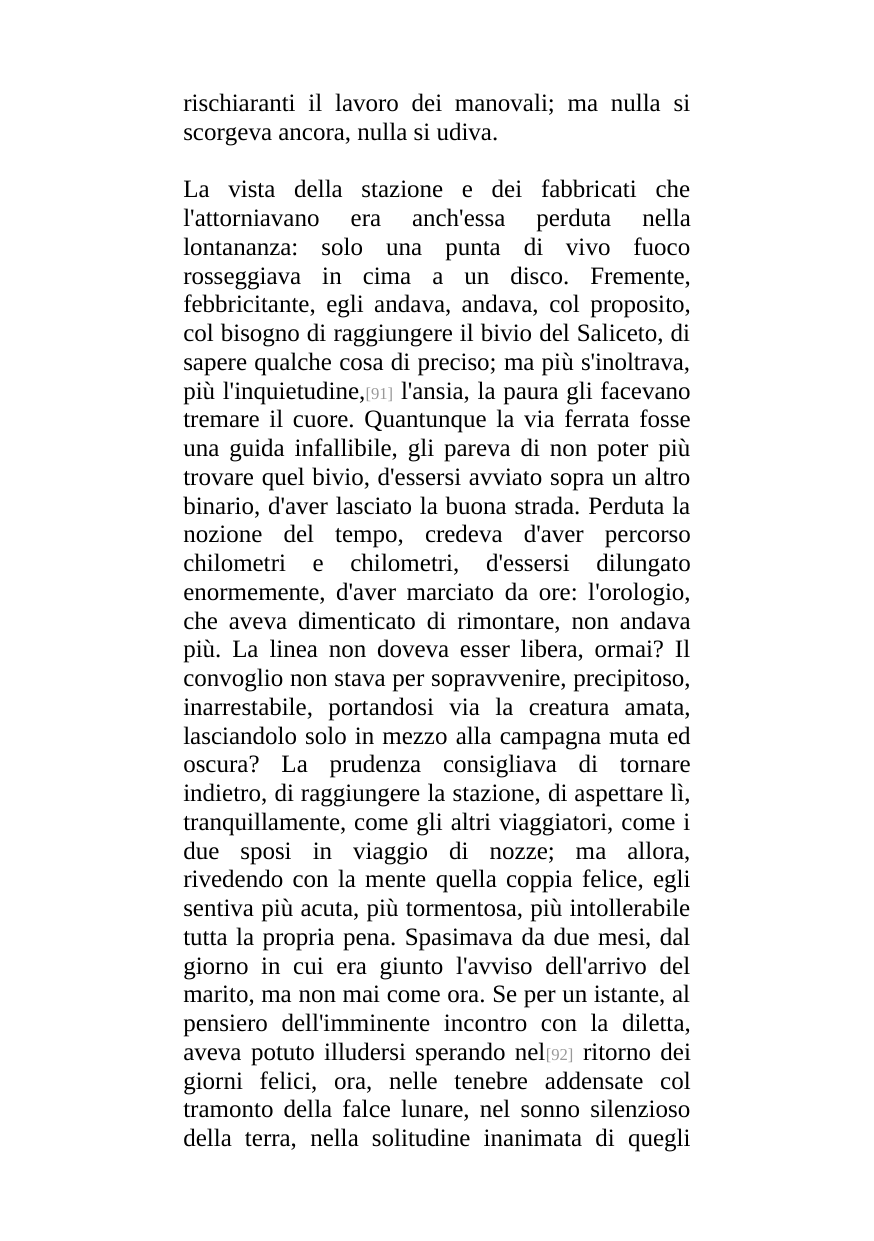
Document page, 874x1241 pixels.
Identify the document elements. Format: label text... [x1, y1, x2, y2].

text rischiaranti il lavoro dei manovali; ma nulla si scorgeva ancora, nulla si udiva. [183, 88, 691, 145]
text La vista della stazione e dei fabbricati che l'attorniavano era anch'essa perduta nella lontananza: solo una punta di vivo fuoco rosseggiava in cima a un disco. Fremente, febbricitante, egli andava, andava, col proposito, col bisogno di raggiungere il bivio del Saliceto, di sapere qualche cosa di preciso; ma più s'inoltrava, più l'inquietudine,[91] l'ansia, la paura gli facevano tremare il cuore. Quantunque la via ferrata fosse una guida infallibile, gli pareva di non poter più trovare quel bivio, d'essersi avviato sopra un altro binario, d'aver lasciato la buona strada. Perduta la nozione del tempo, credeva d'aver percorso chilometri e chilometri, d'essersi dilungato enormemente, d'aver marciato da ore: l'orologio, che aveva dimenticato di rimontare, non andava più. La linea non doveva esser libera, ormai? Il convoglio non stava per sopravvenire, precipitoso, inarrestabile, portandosi via la creatura amata, lasciandolo solo in mezzo alla campagna muta ed oscura? La prudenza consigliava di tornare indietro, di raggiungere la stazione, di aspettare lì, tranquillamente, come gli altri viaggiatori, come i due sposi in viaggio di nozze; ma allora, rivedendo con la mente quella coppia felice, egli sentiva più acuta, più tormentosa, più intollerabile tutta la propria pena. Spasimava da due mesi, dal giorno in cui era giunto l'avviso dell'arrivo del marito, ma non mai come ora. Se per un istante, al pensiero dell'imminente incontro con la diletta, aveva potuto illudersi sperando nel[92] ritorno dei giorni felici, ora, nelle tenebre addensate col tramonto della falce lunare, nel sonno silenzioso della terra, nella solitudine inanimata di quegli [183, 174, 691, 1152]
